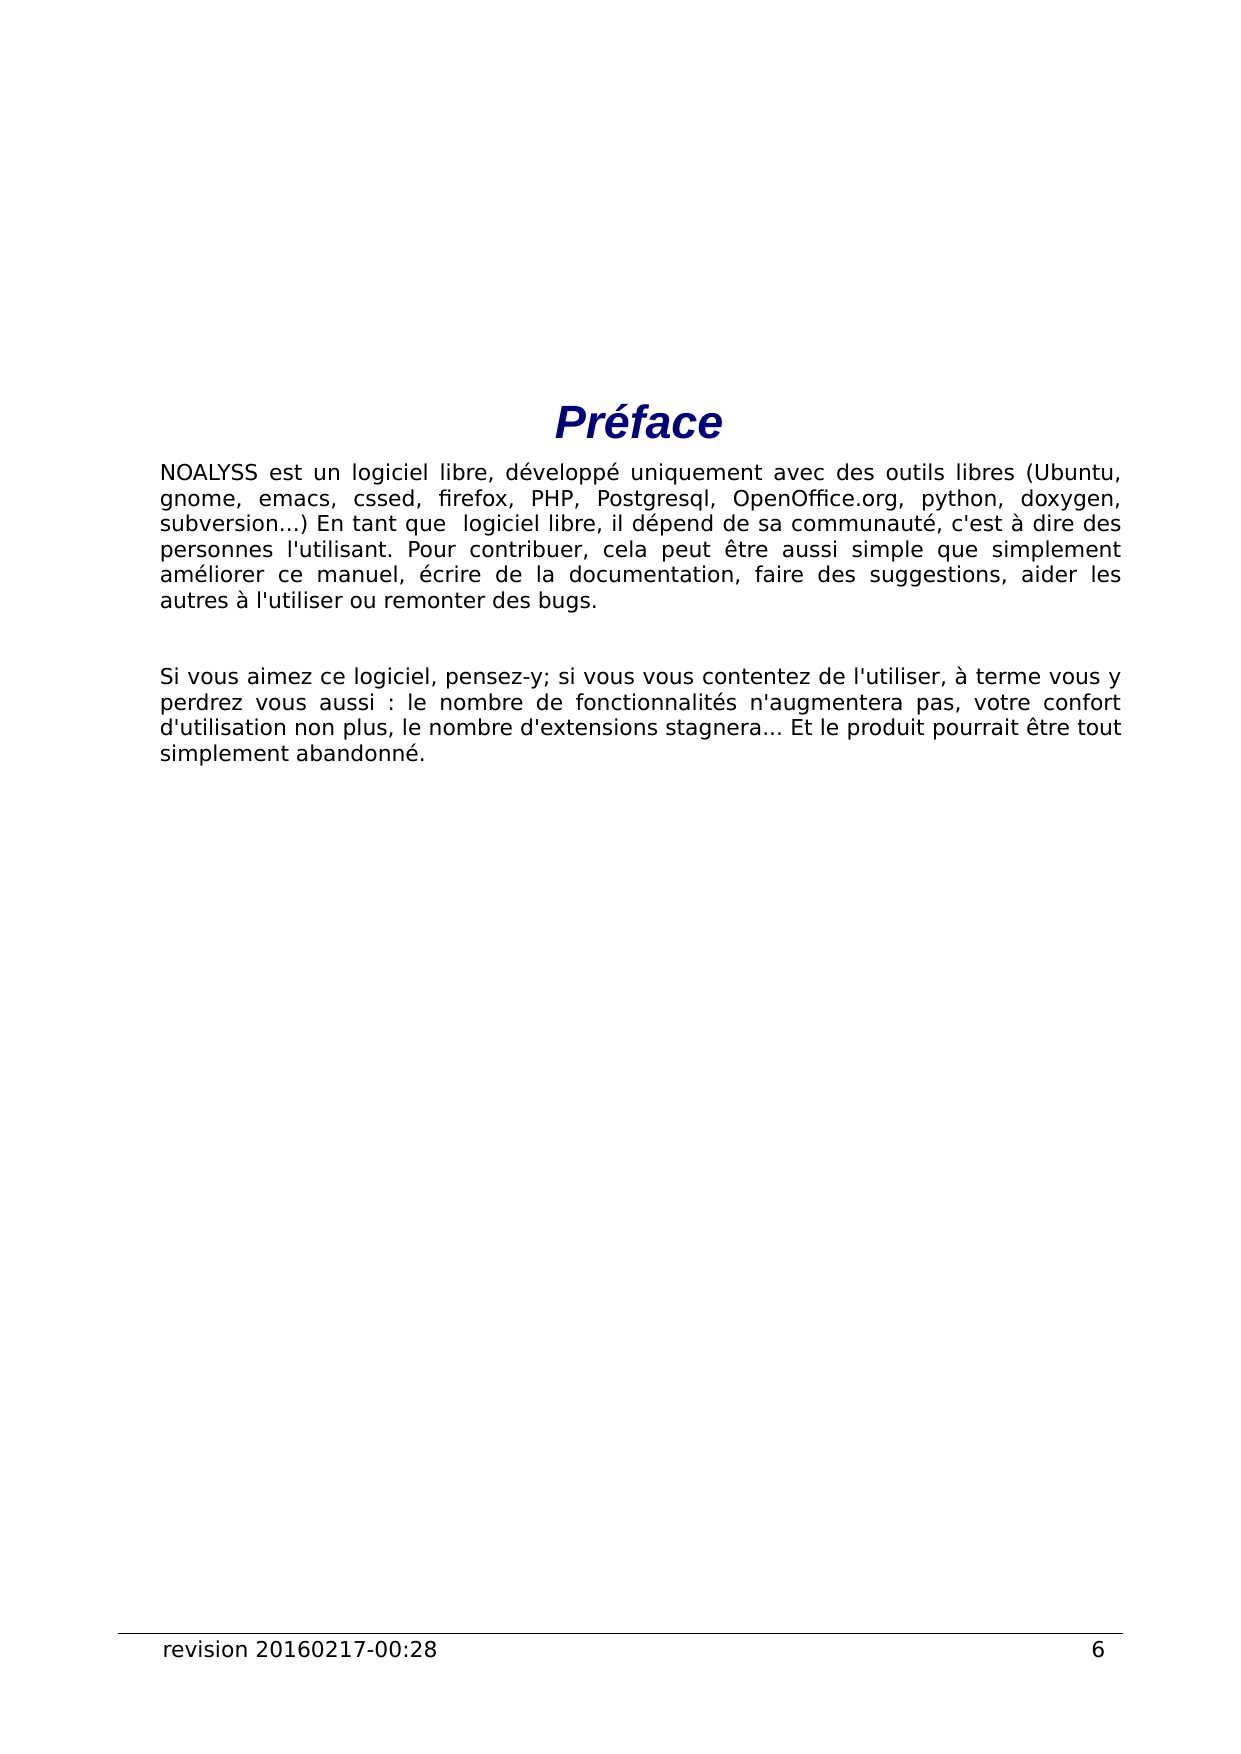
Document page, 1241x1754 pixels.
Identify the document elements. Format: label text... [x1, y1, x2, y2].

text NOALYSS est un logiciel libre, développé uniquement avec des outils libres (Ubuntu, gnome, emacs, cssed, firefox, PHP, Postgresql, OpenOffice.org, python, doxygen, subversion...) En tant que logiciel libre, il dépend de sa communauté, c'est à dire des personnes l'utilisant. Pour contribuer, cela peut être aussi simple que simplement améliorer ce manuel, écrire de la documentation, faire des suggestions, aider les autres à l'utiliser ou remonter des bugs. [159, 461, 1123, 614]
text Si vous aimez ce logiciel, pensez-y; si vous vous contentez de l'utiliser, à terme vous y perdrez vous aussi : le nombre de fonctionnalités n'augmentera pas, votre confort d'utilisation non plus, le nombre d'extensions stagnera... Et le produit pourrait être tout simplement abandonné. [159, 664, 1123, 766]
subtitle Préface [159, 394, 1123, 448]
